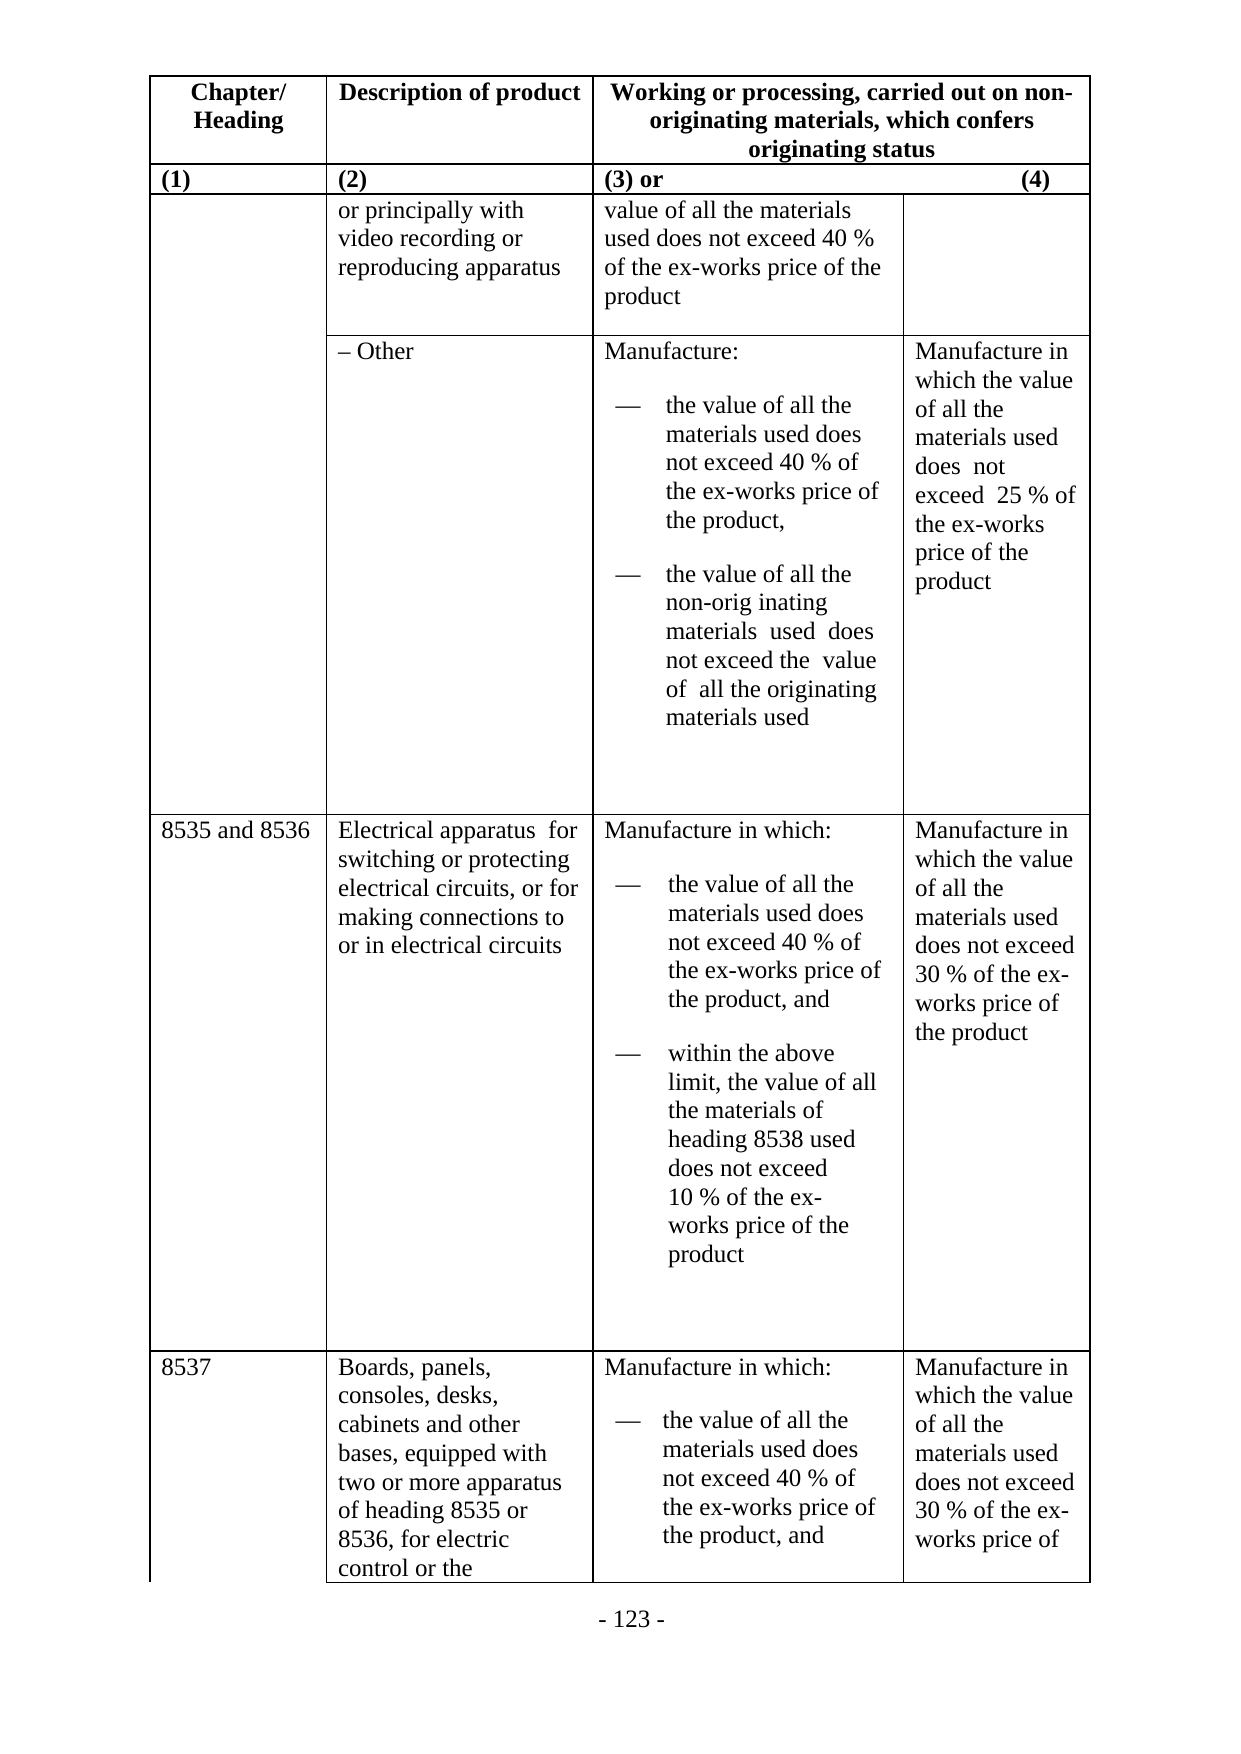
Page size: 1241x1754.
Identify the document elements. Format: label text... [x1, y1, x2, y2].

table_cell (3) or (4) [594, 165, 1089, 193]
table_cell [151, 195, 326, 335]
table_cell [151, 335, 326, 814]
table_cell (1) [151, 165, 326, 193]
table_header the value of all the materials used does not exceed 40 % of the ex-works price of the product, [654, 390, 892, 559]
table_cell Manufacture in which: [594, 1352, 903, 1582]
table_header Chapter/Heading [151, 77, 326, 163]
table_cell Manufacture in which the value of all the materials used does not exceed 30 % of the ex-works price of [904, 1352, 1089, 1582]
table_cell (2) [327, 165, 592, 193]
table_cell — [604, 559, 654, 756]
table_header Working or processing, carried out on non-originating materials, which confers originating status [594, 77, 1089, 163]
table_cell 8537 [151, 1352, 326, 1582]
table_cell Manufacture: [594, 336, 903, 814]
table_header the value of all the materials used does not exceed 40 % of the ex-works price of the product, and [657, 869, 892, 1038]
table_cell within the above limit, the value of all the materials of heading 8538 used does not exceed 10 % of the ex-works price of the product [657, 1038, 892, 1293]
table_cell Electrical apparatus for switching or protecting electrical circuits, or for making connections to or in electrical circuits [327, 815, 592, 1350]
table_header — [604, 1406, 651, 1574]
table_header the value of all the materials used does not exceed 40 % of the ex-works price of the product, and [651, 1406, 892, 1574]
table_cell 8535 and 8536 [151, 815, 326, 1350]
table_cell — [604, 1038, 657, 1293]
table_cell or principally with video recording or reproducing apparatus [327, 195, 592, 335]
table_cell the value of all the non-orig­ inating materials used does not exceed the value of all the originating materials used [654, 559, 892, 756]
table_cell value of all the materials used does not exceed 40 % of the ex-works price of the product [594, 195, 903, 335]
table_cell Manufacture in which the value of all the materials used does not exceed 30 % of the ex-works price of the product [904, 815, 1089, 1350]
table_cell Boards, panels, consoles, desks, cabinets and other bases, equipped with two or more apparatus of heading 8535 or 8536, for electric control or the [327, 1352, 592, 1582]
table_cell – Other [327, 336, 592, 814]
table_header — [604, 869, 657, 1038]
table_header — [604, 390, 654, 559]
table_header Description of product [327, 77, 592, 163]
table_cell Manufacture in which the value of all the materials used does not exceed 25 % of the ex-works price of the product [904, 336, 1089, 814]
table_cell Manufacture in which: [594, 815, 903, 1350]
table_cell [904, 195, 1089, 335]
